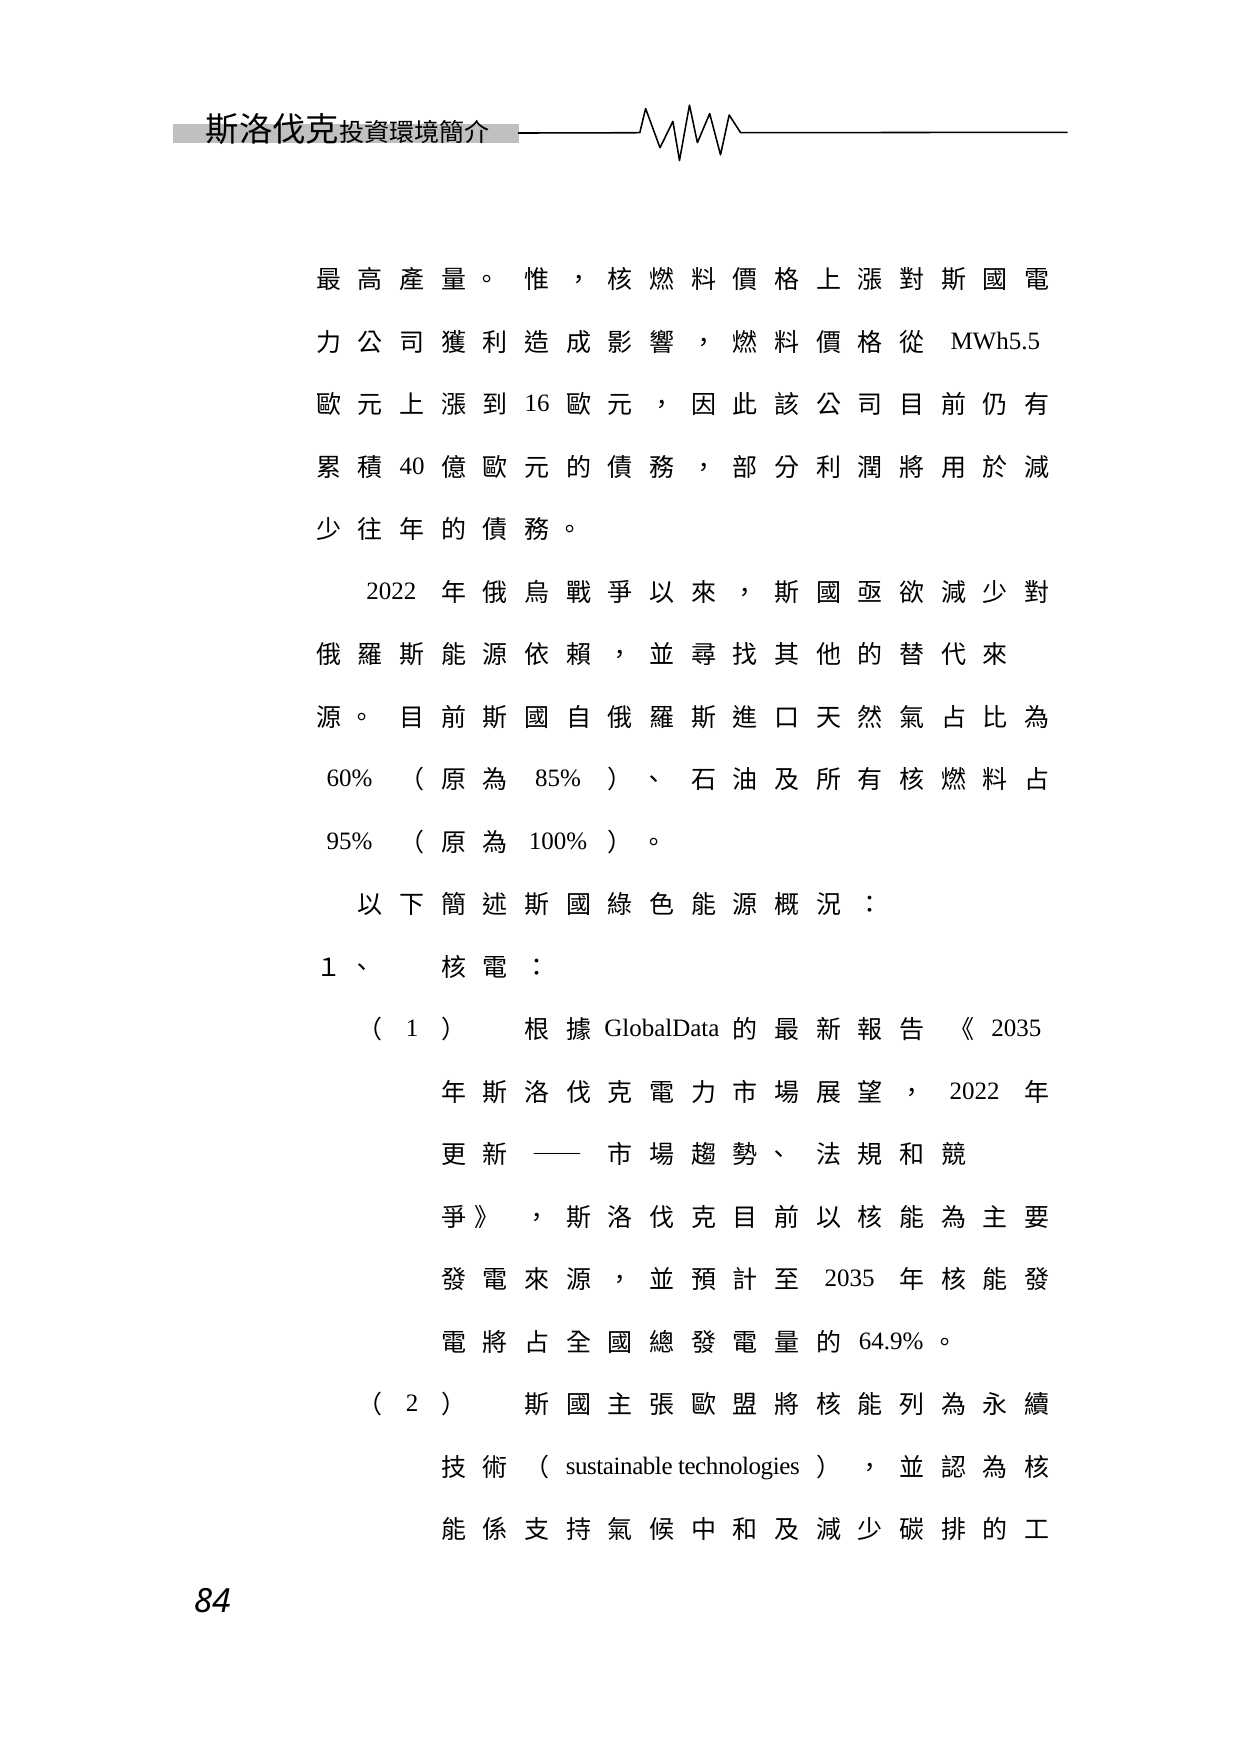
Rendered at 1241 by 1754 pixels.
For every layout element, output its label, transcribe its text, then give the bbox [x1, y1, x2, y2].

text 以下簡述斯國綠色能源概況： [281, 861, 1058, 924]
text 2022年俄烏戰爭以來，斯國亟欲減少對俄羅斯能源依賴，並尋找其他的替代來源。目前斯國自俄羅斯進口天然氣占比為60%（原為85%）、石油及所有核燃料占95%（原為100%）。 [281, 549, 1058, 861]
text （2） 斯國主張歐盟將核能列為永續技術（sustainable technologies），並認為核能係支持氣候中和及減少碳排的工 [330, 1361, 1058, 1549]
text （1） 根據GlobalData的最新報告《2035年斯洛伐克電力市場展望，2022年更新——市場趨勢、法規和競爭》，斯洛伐克目前以核能為主要發電來源，並預計至2035年核能發電將占全國總發電量的64.9%。 [330, 986, 1058, 1361]
text 最高產量。惟，核燃料價格上漲對斯國電力公司獲利造成影響，燃料價格從MWh5.5歐元上漲到16歐元，因此該公司目前仍有累積40億歐元的債務，部分利潤將用於減少往年的債務。 [281, 236, 1058, 549]
text １、 核電： [281, 924, 1058, 986]
